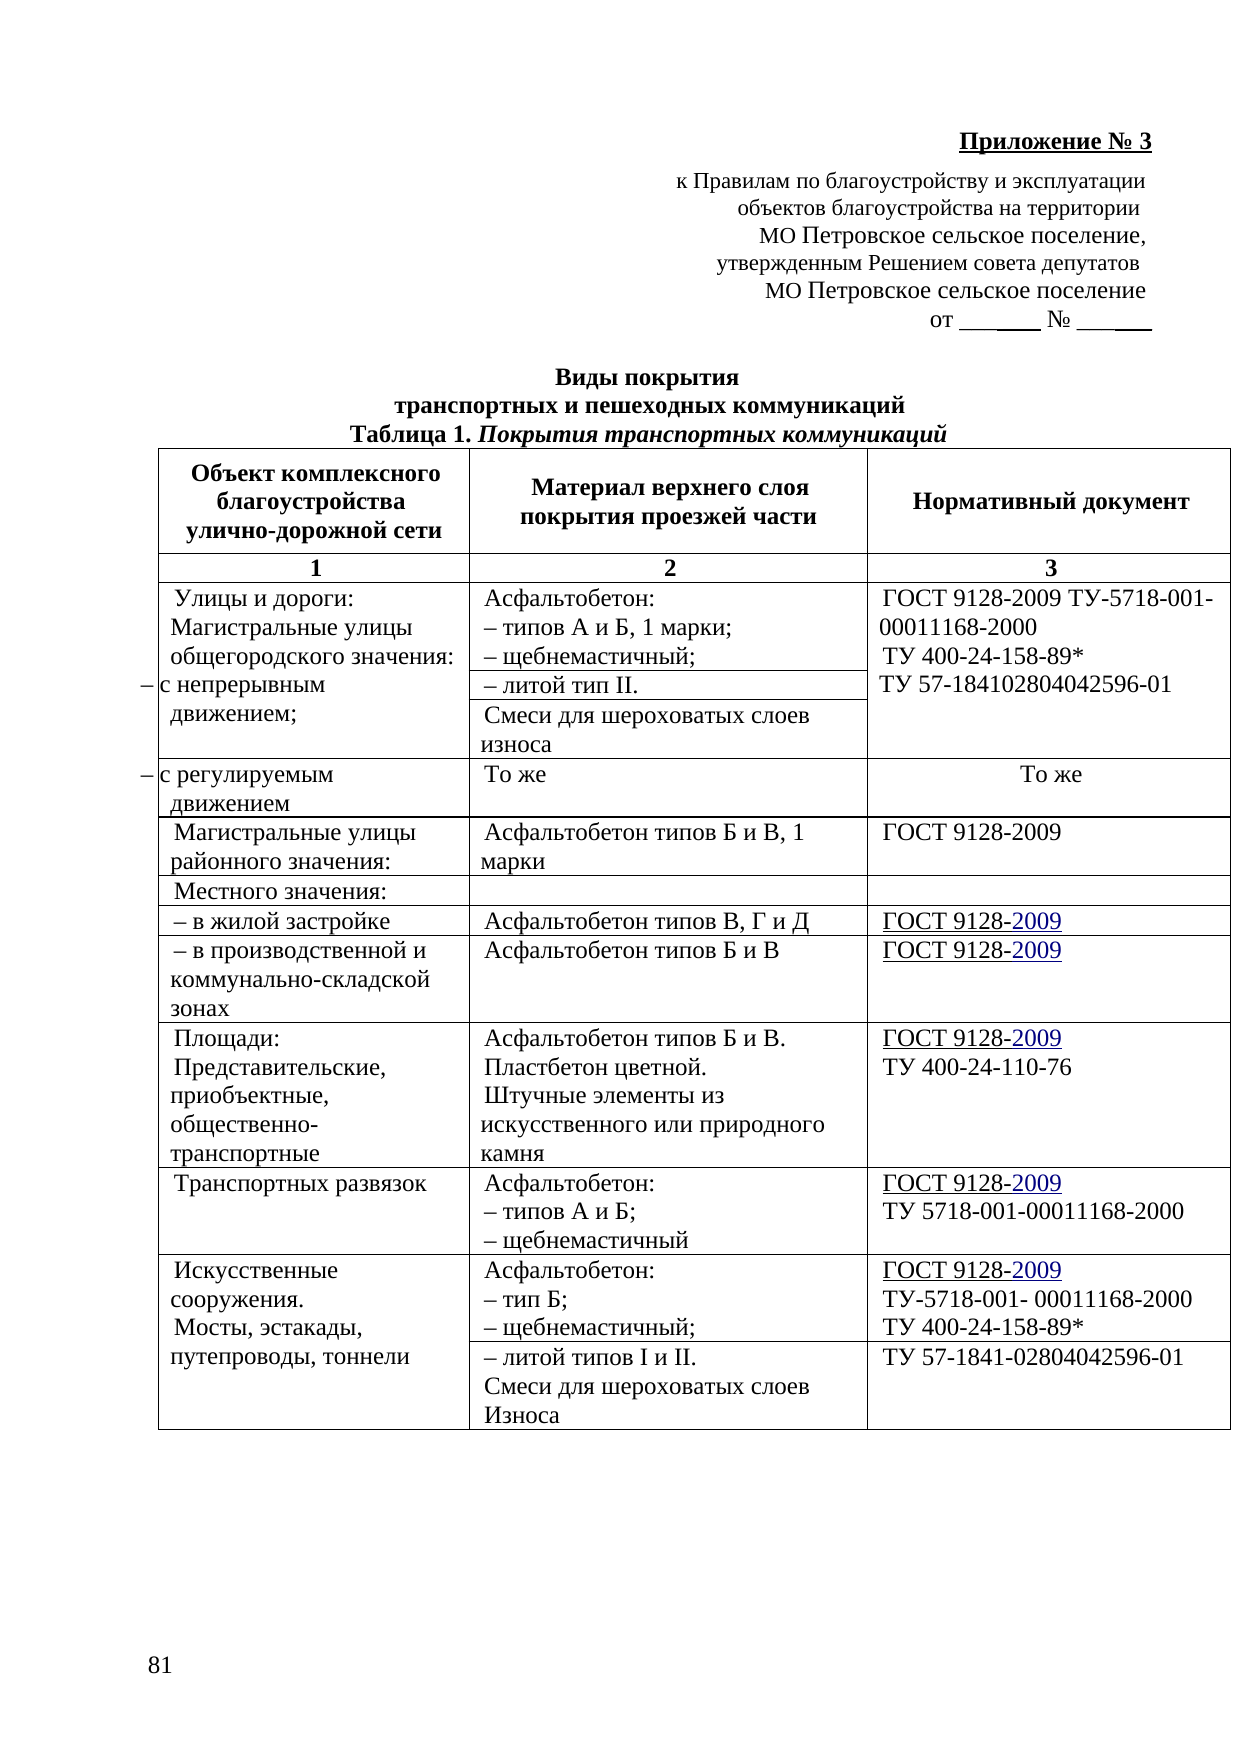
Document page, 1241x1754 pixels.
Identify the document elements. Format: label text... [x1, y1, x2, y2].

table_cell ГОСТ 9128-2009 [868, 906, 1230, 934]
table_cell – в жилой застройке [159, 906, 469, 934]
table_cell То же [470, 759, 867, 816]
table_cell ГОСТ 9128-2009 ТУ 400-24-110-76 [868, 1023, 1230, 1167]
table_cell Асфальтобетон типов Б и В. Пластбетон цветной. Штучные элементы из искусственного или природного камня [470, 1023, 867, 1167]
table_cell 1 [159, 554, 469, 582]
table_header Материал верхнего слоя покрытия проезжей части [470, 449, 867, 552]
table_cell [868, 876, 1230, 905]
table_cell Магистральные улицы районного значения: [159, 818, 469, 875]
table_cell Смеси для шерохова­тых слоев износа [470, 700, 867, 758]
table_cell ТУ 57-1841-02804042596-01 [868, 1342, 1230, 1428]
table_cell Улицы и дороги: Магистральные улицы общегородского значения: – с непрерывным движением; [159, 583, 469, 758]
text от ___ ___ № ______ [148, 304, 1152, 333]
table_cell 2 [470, 554, 867, 582]
table_cell Асфальтобетон типов Б и В [470, 936, 867, 1022]
table_cell Асфальтобетон: – тип Б; – щебнемастичный; [470, 1255, 867, 1341]
text Виды покрытия транспортных и пешеходных коммуникаций [148, 362, 1152, 419]
table_cell То же [868, 759, 1230, 816]
table_cell – литой типов I и II. Смеси для шероховатых слоев Износа [470, 1342, 867, 1428]
table_header Нормативный документ [868, 449, 1230, 552]
table_cell 3 [868, 554, 1230, 582]
table_header Объект комплексного благоустройства улично-дорожной сети [159, 449, 469, 552]
text к Правилам по благоустройству и эксплуатации [148, 168, 1152, 194]
table_cell Площади: Представительские, приобъектные, общественно-транспортные [159, 1023, 469, 1167]
table_cell ГОСТ 9128-2009 ТУ 5718-001-00011168-2000 [868, 1168, 1230, 1254]
table_cell – в производственной и коммунально-складской зонах [159, 936, 469, 1022]
table_cell Асфальтобетон типов В, Г и Д [470, 906, 867, 934]
text объектов благоустройства на территории [148, 194, 1152, 220]
table_cell – литой тип II. [470, 671, 867, 699]
table_cell Искусственные сооружения. Мосты, эстакады, путепроводы, тоннели [159, 1255, 469, 1428]
table_cell Транспортных развязок [159, 1168, 469, 1254]
table_cell Асфальтобетон: – типов А и Б; – щебнемастичный [470, 1168, 867, 1254]
table_cell ГОСТ 9128-2009 [868, 936, 1230, 1022]
text МО Петровское сельское поселение, [148, 220, 1152, 249]
text Таблица 1. Покрытия транспортных коммуникаций [148, 419, 1152, 448]
table_cell Асфальтобетон: – типов А и Б, 1 марки; – щебнемастичный; [470, 583, 867, 669]
table_cell Местного значения: [159, 876, 469, 905]
table_cell [470, 876, 867, 905]
text утвержденным Решением совета депутатов [148, 249, 1152, 275]
text Приложение № 3 [148, 126, 1152, 155]
table_cell ГОСТ 9128-2009 ТУ-5718-001- 00011168-2000 ТУ 400-24-158-89* [868, 1255, 1230, 1341]
text МО Петровское сельское поселение [148, 275, 1152, 304]
table_cell Асфальтобетон типов Б и В, 1 марки [470, 818, 867, 875]
table_cell – с регулируемым движением [159, 759, 469, 816]
table_cell ГОСТ 9128-2009 ТУ-5718-001-00011168-2000 ТУ 400-24-158-89* ТУ 57-184102804042596-01 [868, 583, 1230, 758]
table_cell ГОСТ 9128-2009 [868, 818, 1230, 875]
